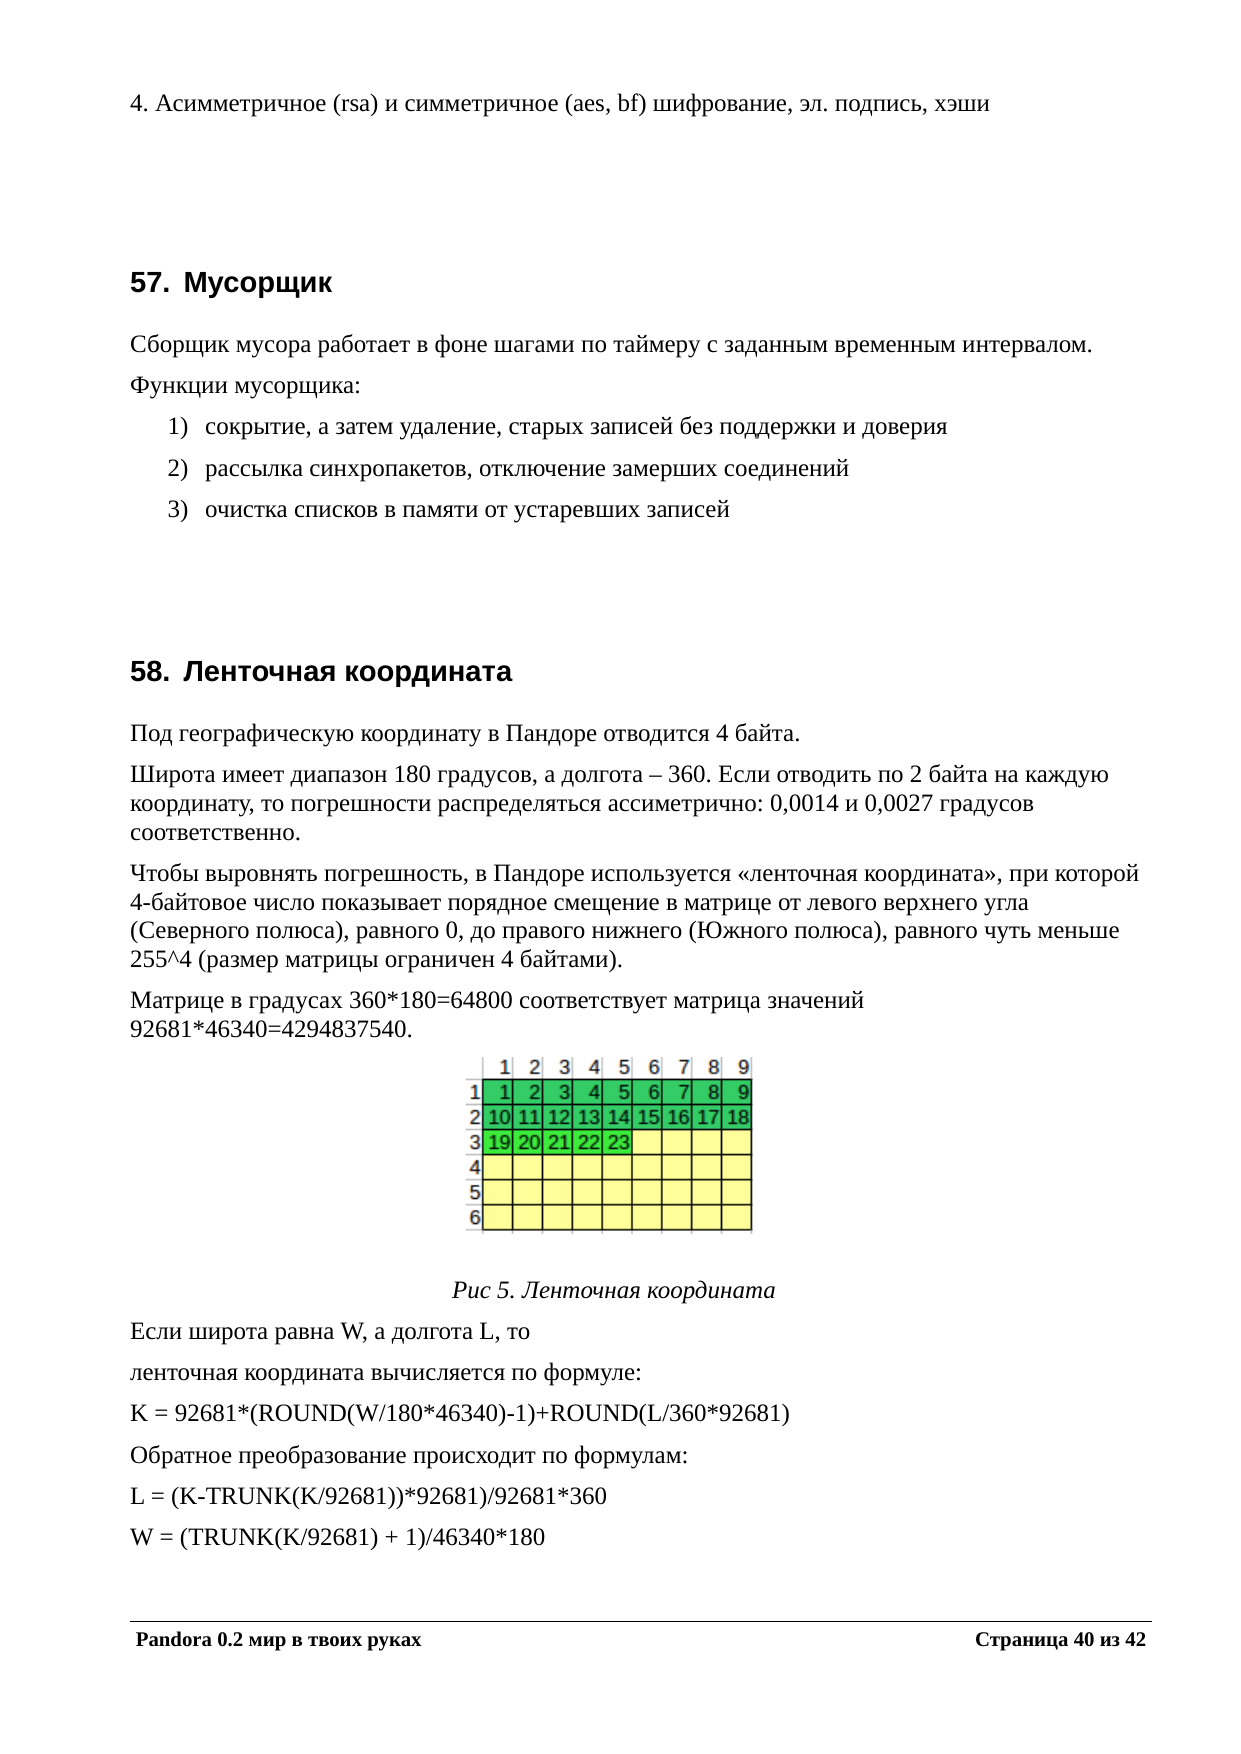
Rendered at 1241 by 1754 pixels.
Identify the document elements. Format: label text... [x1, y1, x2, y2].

picture [465, 1057, 754, 1234]
text Широта имеет диапазон 180 градусов, а долгота – 360. Если отводить по 2 байта на каждую координату, то погрешности распределяться ассиметрично: 0,0014 и 0,0027 градусов соответственно. [130, 759, 1152, 845]
list рассылка синхропакетов, отключение замерших соединений [167, 453, 1152, 481]
text Функции мусорщика: [130, 370, 1152, 399]
text K = 92681*(ROUND(W/180*46340)-1)+ROUND(L/360*92681) [130, 1398, 1152, 1427]
list очистка списков в памяти от устаревших записей [167, 494, 1152, 523]
subtitle Мусорщик [130, 265, 1152, 299]
text L = (K-TRUNK(K/92681))*92681)/92681*360 [130, 1481, 1152, 1510]
text Рис 5. Ленточная координата [452, 1275, 791, 1304]
text Матрице в градусах 360*180=64800 соответствует матрица значений 92681*46340=4294837540. [130, 985, 1152, 1043]
text Под географическую координату в Пандоре отводится 4 байта. [130, 718, 1152, 747]
text Чтобы выровнять погрешность, в Пандоре используется «ленточная координата», при которой 4-байтовое число показывает порядное смещение в матрице от левого верхнего угла (Северного полюса), равного 0, до правого нижнего (Южного полюса), равного чуть меньше 255^4 (размер матрицы ограничен 4 байтами). [130, 858, 1152, 973]
text Если широта равна W, а долгота L, то [130, 1234, 1152, 1345]
text Обратное преобразование происходит по формулам: [130, 1440, 1152, 1468]
list сокрытие, а затем удаление, старых записей без поддержки и доверия [167, 411, 1152, 440]
subtitle Ленточная координата [130, 654, 1152, 688]
text 4. Асимметричное (rsa) и симметричное (aes, bf) шифрование, эл. подпись, хэши [130, 88, 1152, 117]
text ленточная координата вычисляется по формуле: [130, 1357, 1152, 1386]
text Сборщик мусора работает в фоне шагами по таймеру с заданным временным интервалом. [130, 329, 1152, 358]
text W = (TRUNK(K/92681) + 1)/46340*180 [130, 1522, 1152, 1551]
